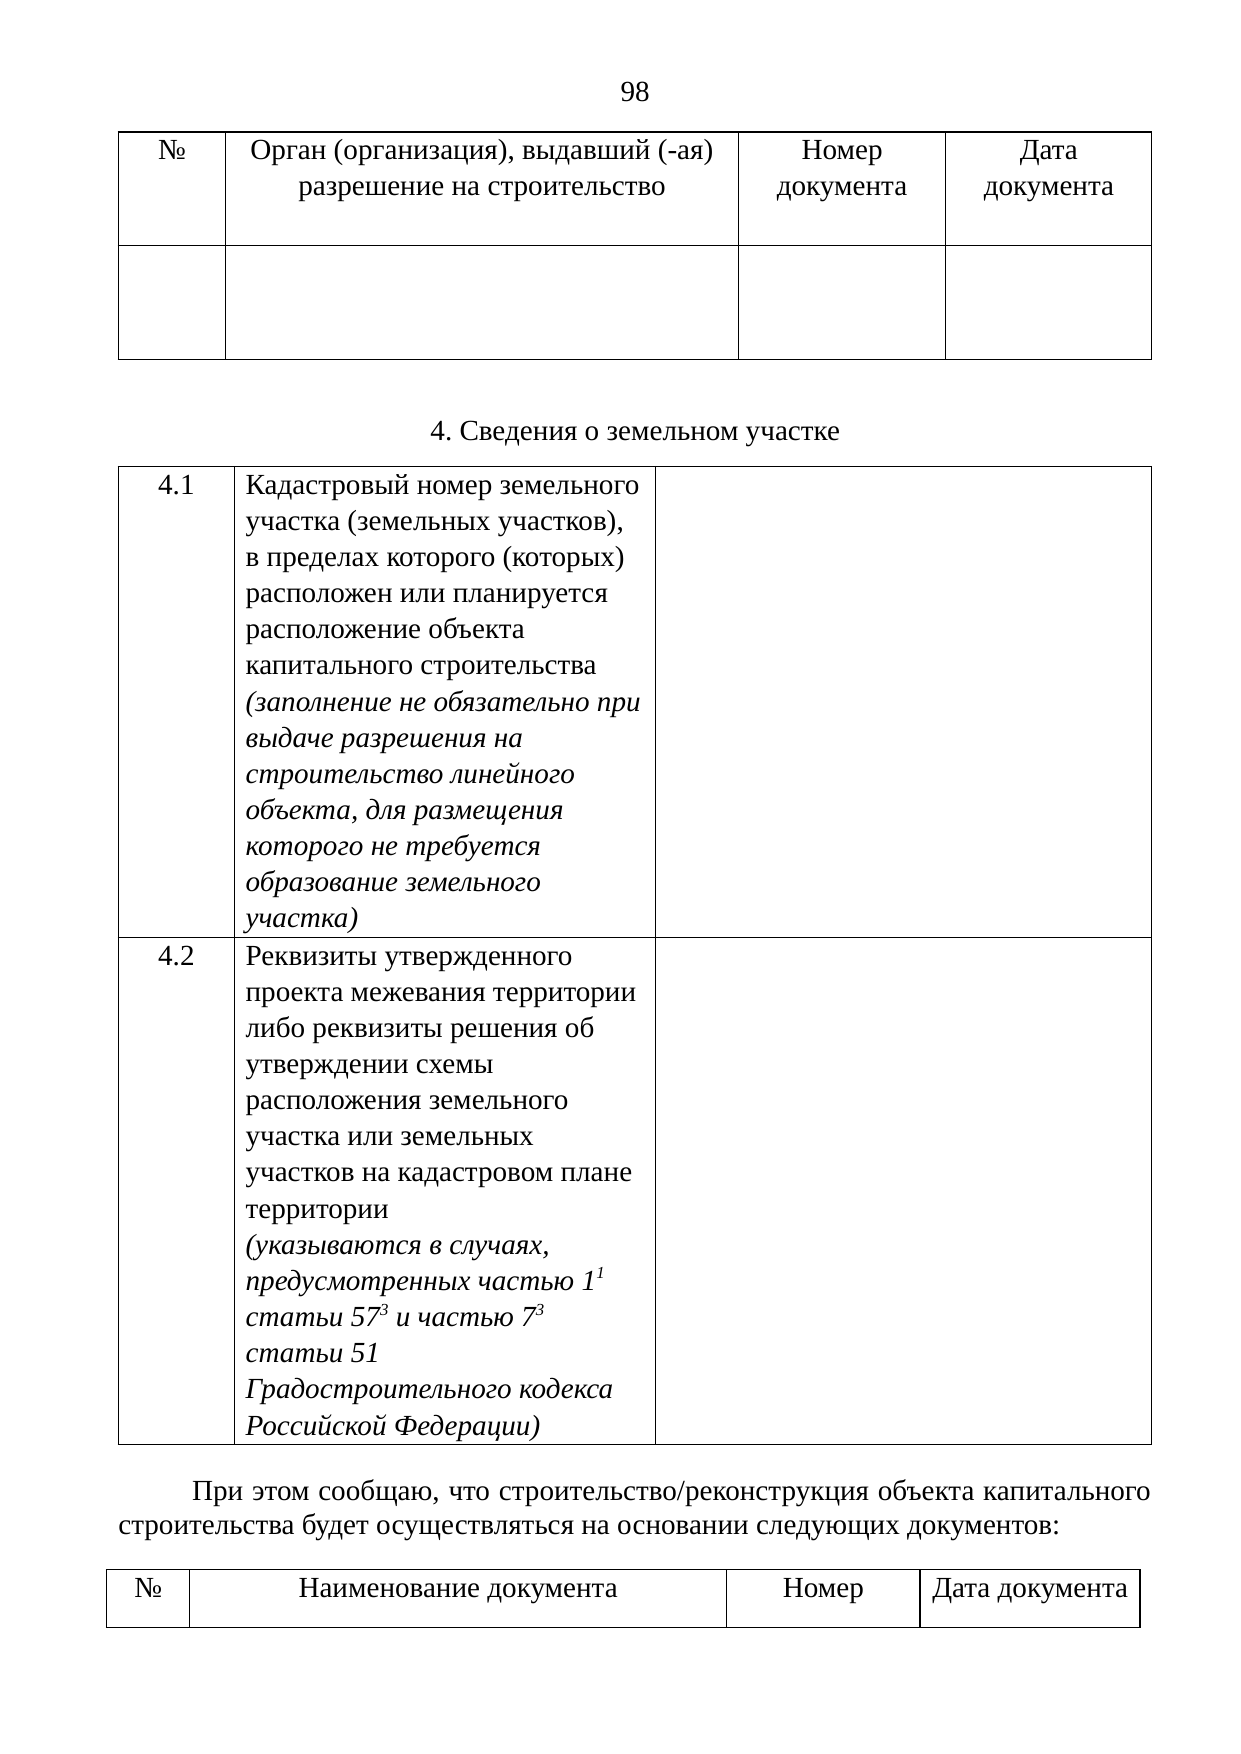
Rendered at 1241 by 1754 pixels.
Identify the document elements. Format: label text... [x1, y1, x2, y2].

table_cell [739, 246, 945, 359]
table_header Наименование документа [190, 1570, 726, 1627]
table_cell [656, 467, 1151, 937]
table_cell [656, 938, 1151, 1444]
table_cell № [119, 133, 225, 245]
table_header Номер [727, 1570, 919, 1627]
table_cell Дата документа [946, 133, 1151, 245]
table_cell 4. Сведения о земельном участке [118, 360, 1152, 466]
table_cell Кадастровый номер земельного участка (земельных участков), в пределах которого (которых) расположен или планируется расположение объекта капитального строительства (заполнение не обязательно при выдаче разрешения на строительство линейного объекта, для размещения которого не требуется образование земельного участка) [235, 467, 655, 937]
text При этом сообщаю, что строительство/реконструкция объекта капитального строительства будет осуществляться на основании следующих документов: [118, 1473, 1152, 1541]
table_cell Номер документа [739, 133, 945, 245]
table_cell 4.2 [119, 938, 234, 1444]
table_cell Реквизиты утвержденного проекта межевания территории либо реквизиты решения об утверждении схемы расположения земельного участка или земельных участков на кадастровом плане территории (указываются в случаях, предусмотренных частью 11 статьи 573 и частью 73 статьи 51 Градостроительного кодекса Российской Федерации) [235, 938, 655, 1444]
table_cell 4.1 [119, 467, 234, 937]
table_cell [946, 246, 1151, 359]
table_cell Орган (организация), выдавший (-ая) разрешение на строительство [226, 133, 738, 245]
table_cell [119, 246, 225, 359]
table_cell [226, 246, 738, 359]
table_header № [107, 1570, 189, 1627]
table_header Дата документа [921, 1570, 1139, 1627]
